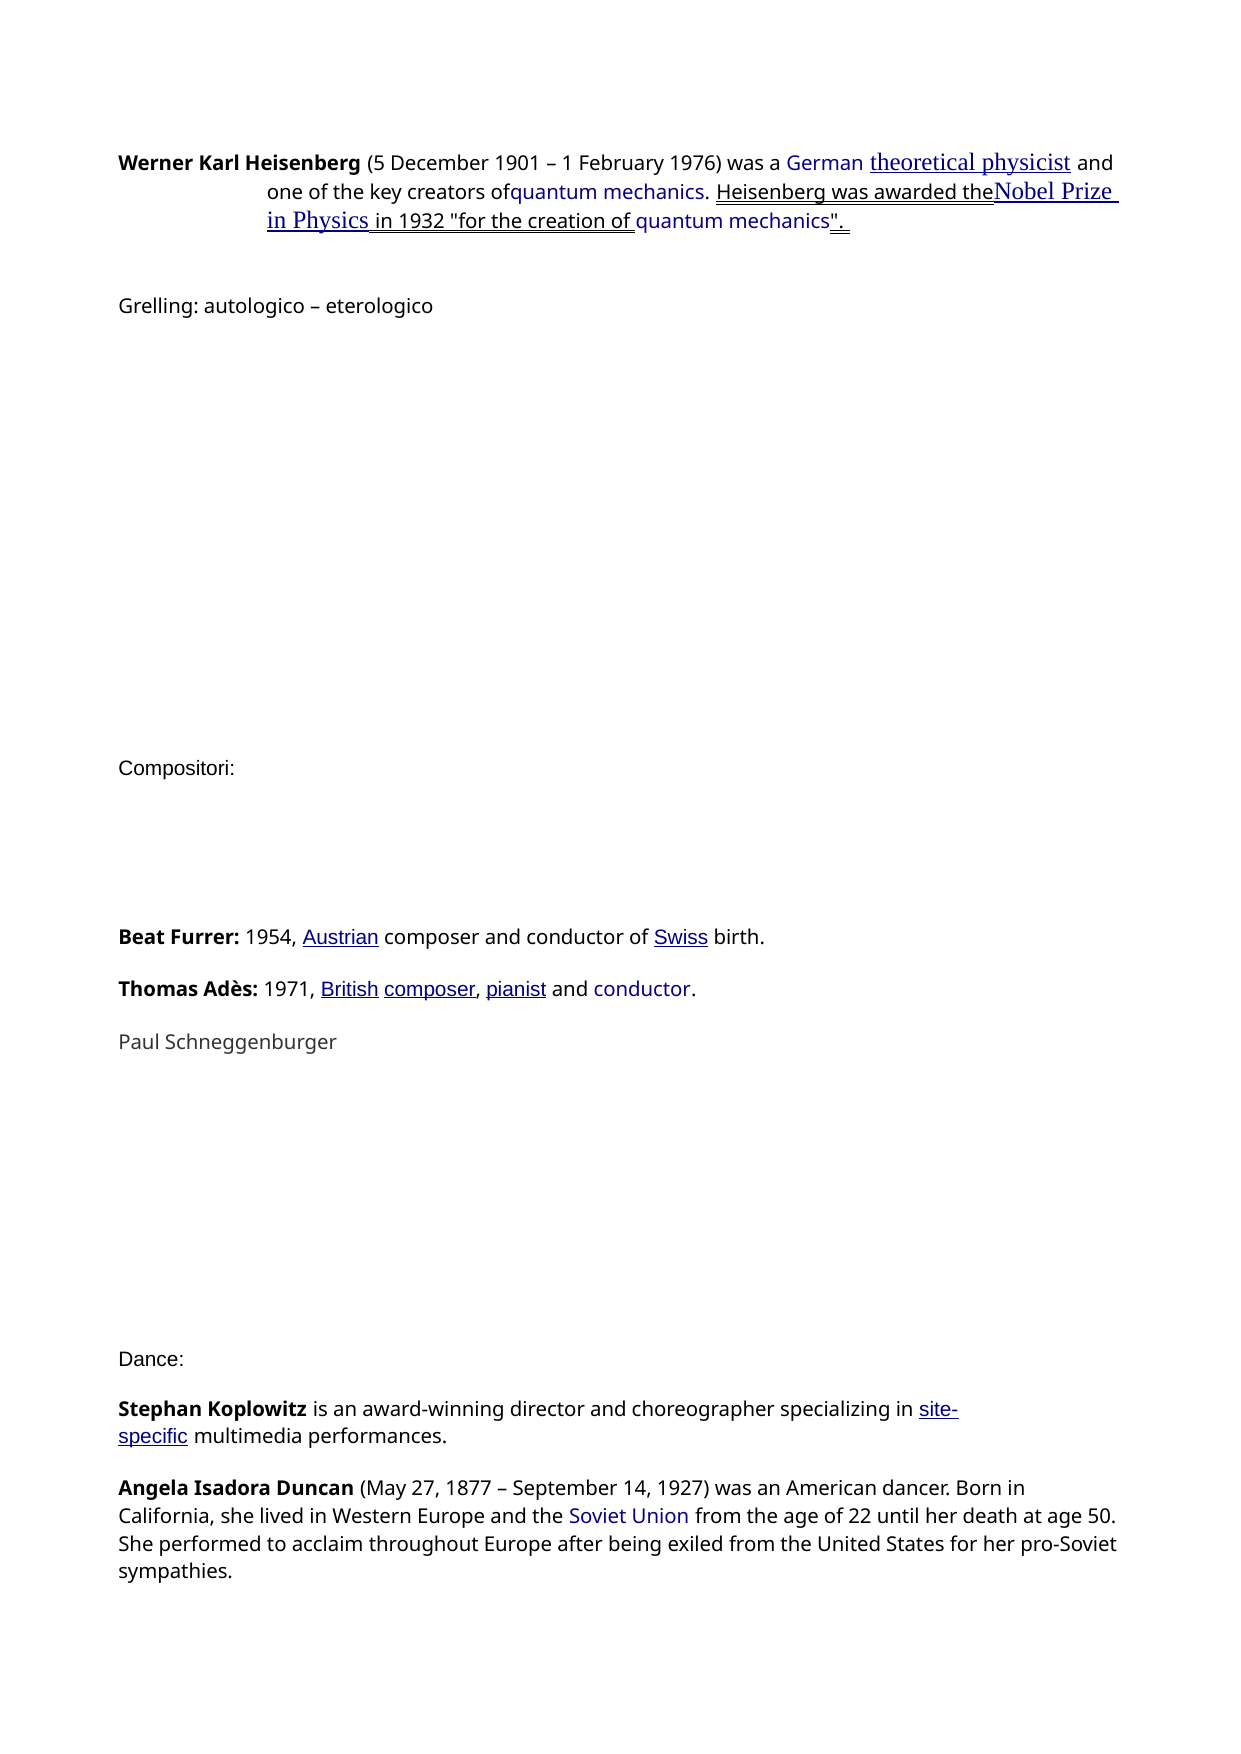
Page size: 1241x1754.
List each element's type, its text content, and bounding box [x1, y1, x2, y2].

text Werner Karl Heisenberg (5 December 1901 – 1 February 1976) was a German theoretical physicist and one of the key creators ofquantum mechanics. Heisenberg was awarded theNobel Prize in Physics in 1932 "for the creation of quantum mechanics". [118, 147, 1122, 235]
text Grelling: autologico – eterologico [118, 292, 1122, 320]
text Beat Furrer: 1954, Austrian composer and conductor of Swiss birth. [118, 923, 1122, 950]
text Dance: [118, 1346, 1122, 1370]
text Thomas Adès: 1971, British composer, pianist and conductor. [118, 974, 1122, 1002]
text Compositori: [118, 756, 1122, 780]
text Stephan Koplowitz is an award-winning director and choreographer specializing in site-specific multimedia performances. [118, 1394, 1122, 1450]
text Paul Schneggenburger [118, 1026, 1122, 1055]
text Angela Isadora Duncan (May 27, 1877 – September 14, 1927) was an American dancer. Born in California, she lived in Western Europe and the Soviet Union from the age of 22 until her death at age 50. She performed to acclaim throughout Europe after being exiled from the United States for her pro-Soviet sympathies. [118, 1474, 1122, 1584]
